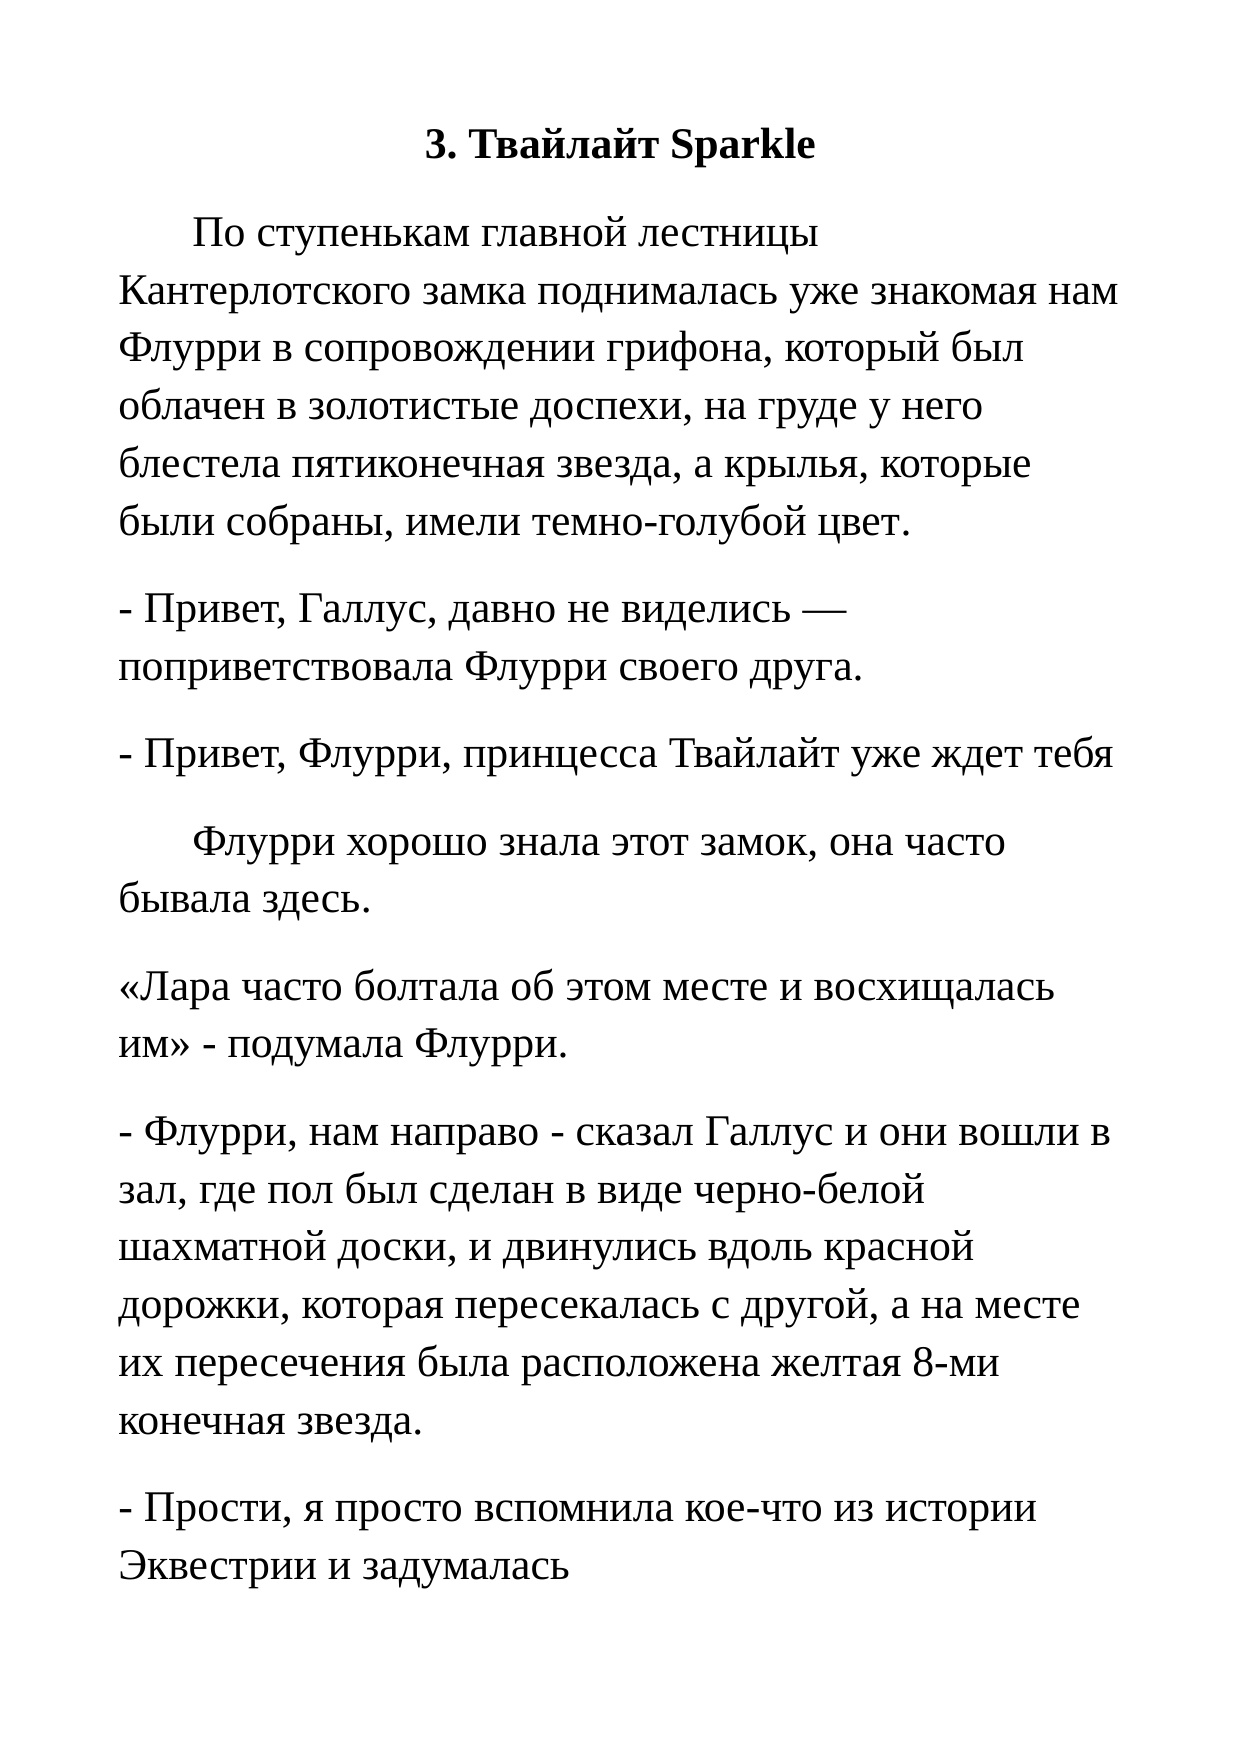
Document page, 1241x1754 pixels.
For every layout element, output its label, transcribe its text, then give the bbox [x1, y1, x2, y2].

text «Лара часто болтала об этом месте и восхищалась им» - подумала Флурри. [118, 959, 1122, 1067]
text 3. Твайлайт Sparkle [118, 118, 1122, 168]
text - Привет, Флурри, принцесса Твайлайт уже ждет тебя [118, 727, 1122, 777]
text - Прости, я просто вспомнила кое-что из истории Эквестрии и задумалась [118, 1481, 1122, 1589]
text По ступенькам главной лестницы Кантерлотского замка поднималась уже знакомая нам Флурри в сопровождении грифона, который был облачен в золотистые доспехи, на груде у него блестела пятиконечная звезда, а крылья, которые были собраны, имели темно-голубой цвет. [118, 205, 1122, 545]
text Флурри хорошо знала этот замок, она часто бывала здесь. [118, 814, 1122, 922]
text - Привет, Галлус, давно не виделись — поприветствовала Флурри своего друга. [118, 582, 1122, 690]
text - Флурри, нам направо - сказал Галлус и они вошли в зал, где пол был сделан в виде черно-белой шахматной доски, и двинулись вдоль красной дорожки, которая пересекалась с другой, а на месте их пересечения была расположена желтая 8-ми конечная звезда. [118, 1104, 1122, 1444]
